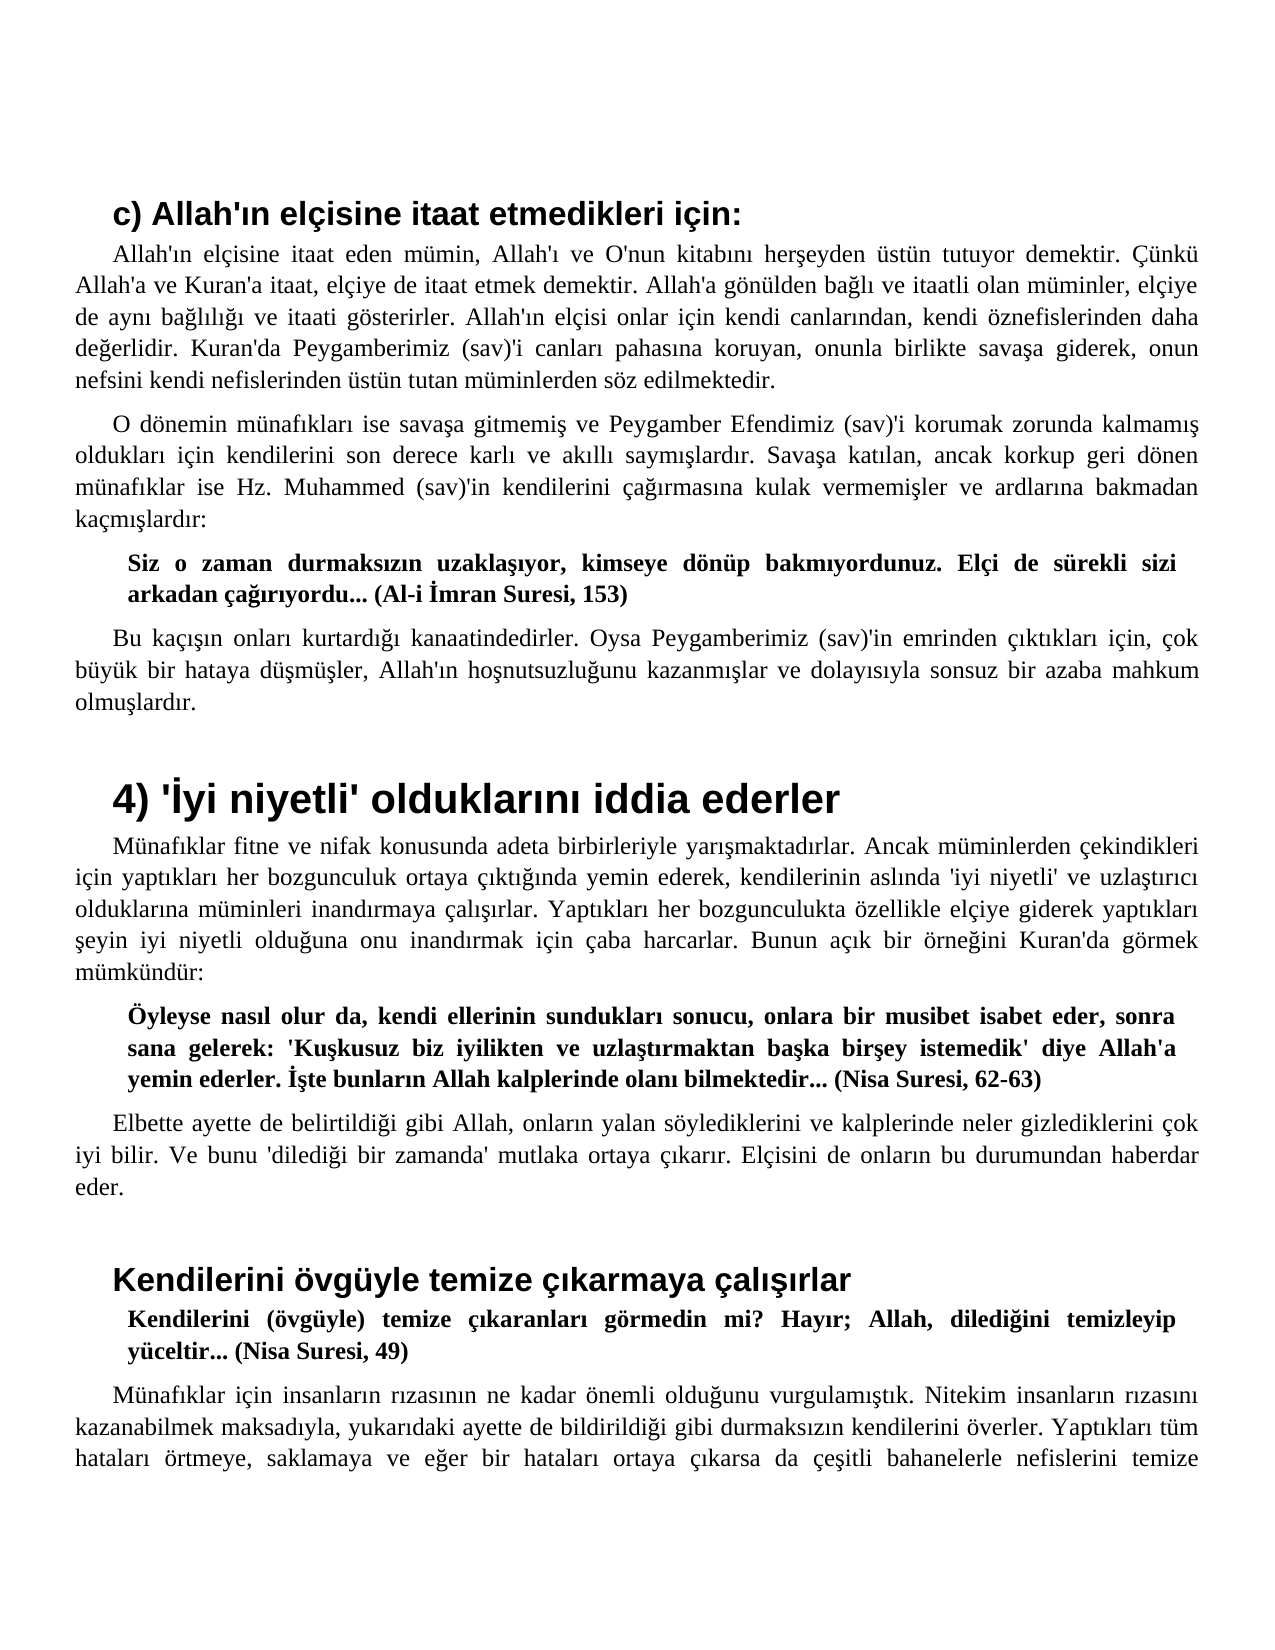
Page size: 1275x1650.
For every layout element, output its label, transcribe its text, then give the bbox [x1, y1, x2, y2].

text Elbette ayette de belirtildiği gibi Allah, onların yalan söylediklerini ve kalplerinde neler gizlediklerini çok iyi bilir. Ve bunu 'dilediği bir zamanda' mutlaka ortaya çıkarır. Elçisini de onların bu durumundan haberdar eder. [75, 1108, 1200, 1200]
text Kendilerini (övgüyle) temize çıkaranları görmedin mi? Hayır; Allah, dilediğini temizleyip yüceltir... (Nisa Suresi, 49) [127, 1304, 1177, 1365]
text Bu kaçışın onları kurtardığı kanaatindedirler. Oysa Peygamberimiz (sav)'in emrinden çıktıkları için, çok büyük bir hataya düşmüşler, Allah'ın hoşnutsuzluğunu kazanmışlar ve dolayısıyla sonsuz bir azaba mahkum olmuşlardır. [75, 623, 1200, 715]
subtitle c) Allah'ın elçisine itaat etmedikleri için: [112, 194, 1200, 232]
text Münafıklar için insanların rızasının ne kadar önemli olduğunu vurgulamıştık. Nitekim insanların rızasını kazanabilmek maksadıyla, yukarıdaki ayette de bildirildiği gibi durmaksızın kendilerini överler. Yaptıkları tüm hataları örtmeye, saklamaya ve eğer bir hataları ortaya çıkarsa da çeşitli bahanelerle nefislerini temize [75, 1380, 1200, 1472]
subtitle 4) 'İyi niyetli' olduklarını iddia ederler [112, 775, 1200, 823]
subtitle Kendilerini övgüyle temize çıkarmaya çalışırlar [112, 1260, 1200, 1298]
text Öyleyse nasıl olur da, kendi ellerinin sundukları sonucu, onlara bir musibet isabet eder, sonra sana gelerek: 'Kuşkusuz biz iyilikten ve uzlaştırmaktan başka birşey istemedik' diye Allah'a yemin ederler. İşte bunların Allah kalplerinde olanı bilmektedir... (Nisa Suresi, 62-63) [127, 1001, 1177, 1093]
text O dönemin münafıkları ise savaşa gitmemiş ve Peygamber Efendimiz (sav)'i korumak zorunda kalmamış oldukları için kendilerini son derece karlı ve akıllı saymışlardır. Savaşa katılan, ancak korkup geri dönen münafıklar ise Hz. Muhammed (sav)'in kendilerini çağırmasına kulak vermemişler ve ardlarına bakmadan kaçmışlardır: [75, 409, 1200, 532]
text Münafıklar fitne ve nifak konusunda adeta birbirleriyle yarışmaktadırlar. Ancak müminlerden çekindikleri için yaptıkları her bozgunculuk ortaya çıktığında yemin ederek, kendilerinin aslında 'iyi niyetli' ve uzlaştırıcı olduklarına müminleri inandırmaya çalışırlar. Yaptıkları her bozgunculukta özellikle elçiye giderek yaptıkları şeyin iyi niyetli olduğuna onu inandırmak için çaba harcarlar. Bunun açık bir örneğini Kuran'da görmek mümkündür: [75, 831, 1200, 986]
text Siz o zaman durmaksızın uzaklaşıyor, kimseye dönüp bakmıyordunuz. Elçi de sürekli sizi arkadan çağırıyordu... (Al-i İmran Suresi, 153) [127, 548, 1177, 608]
text Allah'ın elçisine itaat eden mümin, Allah'ı ve O'nun kitabını herşeyden üstün tutuyor demektir. Çünkü Allah'a ve Kuran'a itaat, elçiye de itaat etmek demektir. Allah'a gönülden bağlı ve itaatli olan müminler, elçiye de aynı bağlılığı ve itaati gösterirler. Allah'ın elçisi onlar için kendi canlarından, kendi öznefislerinden daha değerlidir. Kuran'da Peygamberimiz (sav)'i canları pahasına koruyan, onunla birlikte savaşa giderek, onun nefsini kendi nefislerinden üstün tutan müminlerden söz edilmektedir. [75, 239, 1200, 394]
